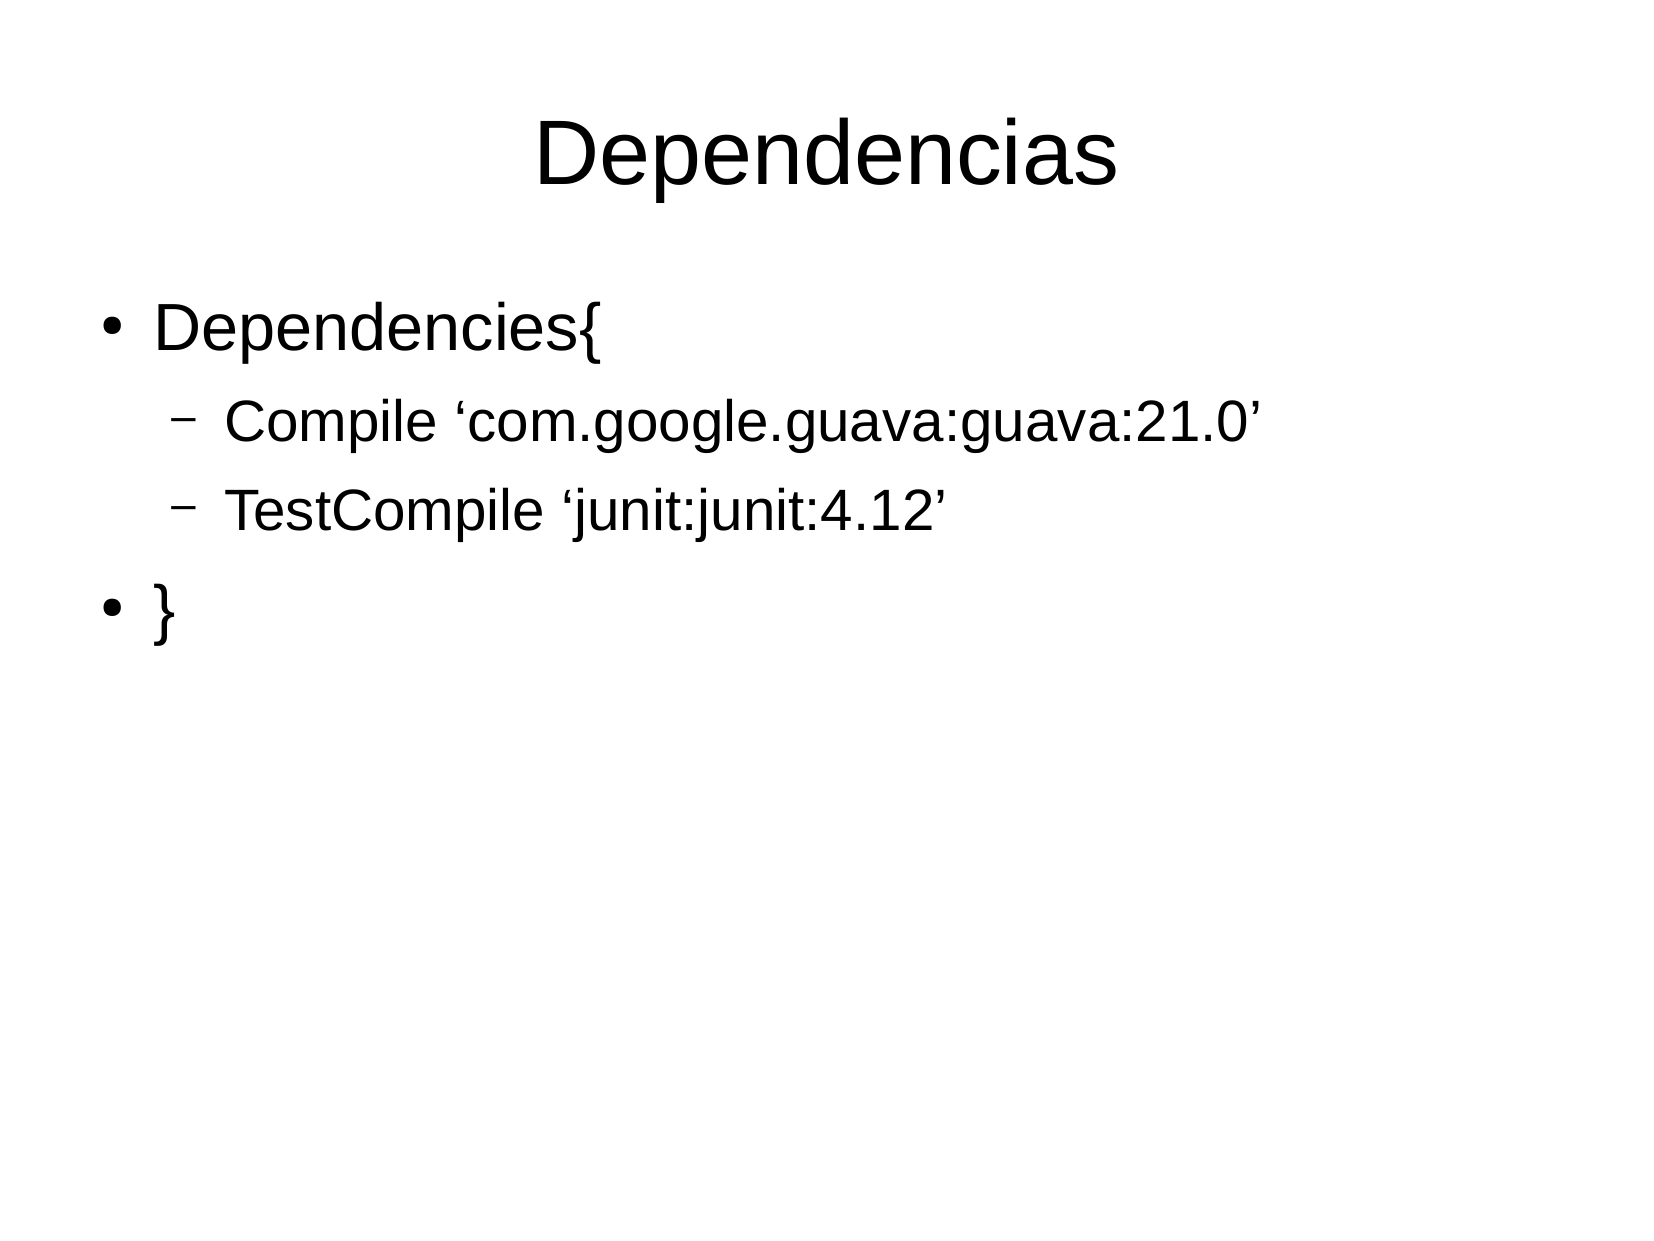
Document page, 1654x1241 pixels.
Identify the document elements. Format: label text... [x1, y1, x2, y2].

title Dependencias [82, 49, 1571, 257]
list Dependencies{ Compile ‘com.google.guava:guava:21.0’ TestCompile ‘junit:junit:4.12’ } [82, 290, 1571, 1010]
